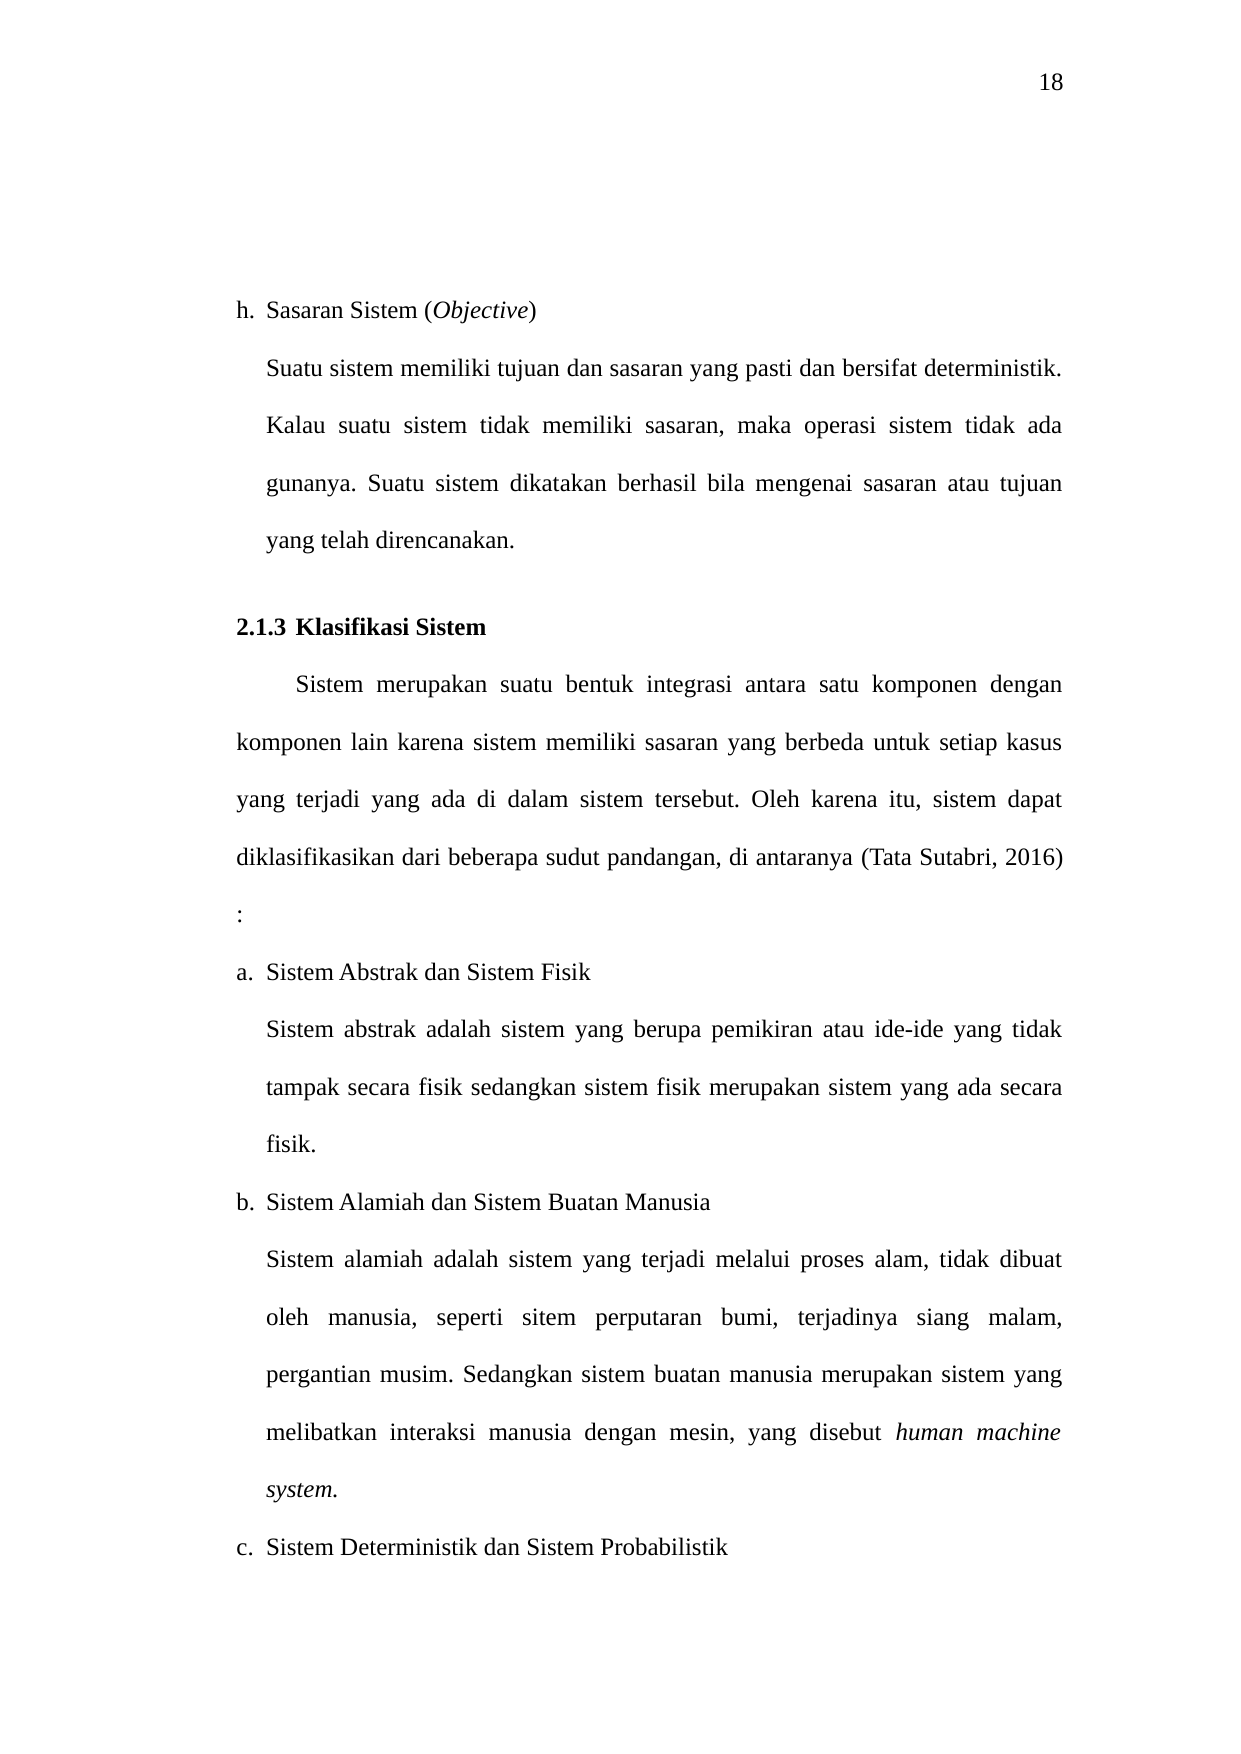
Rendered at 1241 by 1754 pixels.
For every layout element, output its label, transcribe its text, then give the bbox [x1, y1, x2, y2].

list Sistem abstrak adalah sistem yang berupa pemikiran atau ide-ide yang tidak tampak secara fisik sedangkan sistem fisik merupakan sistem yang ada secara fisik. [236, 1014, 1063, 1158]
list Sistem Abstrak dan Sistem Fisik [236, 957, 1063, 985]
text Sistem merupakan suatu bentuk integrasi antara satu komponen dengan komponen lain karena sistem memiliki sasaran yang berbeda untuk setiap kasus yang terjadi yang ada di dalam sistem tersebut. Oleh karena itu, sistem dapat diklasifikasikan dari beberapa sudut pandangan, di antaranya (Tata Sutabri, 2016) : [236, 669, 1063, 928]
list Sistem alamiah adalah sistem yang terjadi melalui proses alam, tidak dibuat oleh manusia, seperti sitem perputaran bumi, terjadinya siang malam, pergantian musim. Sedangkan sistem buatan manusia merupakan sistem yang melibatkan interaksi manusia dengan mesin, yang disebut human machine system. [236, 1244, 1063, 1503]
list Sasaran Sistem (Objective) [236, 295, 1063, 324]
list Suatu sistem memiliki tujuan dan sasaran yang pasti dan bersifat deterministik. Kalau suatu sistem tidak memiliki sasaran, maka operasi sistem tidak ada gunanya. Suatu sistem dikatakan berhasil bila mengenai sasaran atau tujuan yang telah direncanakan. [236, 353, 1063, 554]
list Sistem Alamiah dan Sistem Buatan Manusia [236, 1187, 1063, 1215]
list Sistem Deterministik dan Sistem Probabilistik [236, 1532, 1063, 1560]
subtitle 2.1.3 Klasifikasi Sistem [236, 612, 1063, 640]
